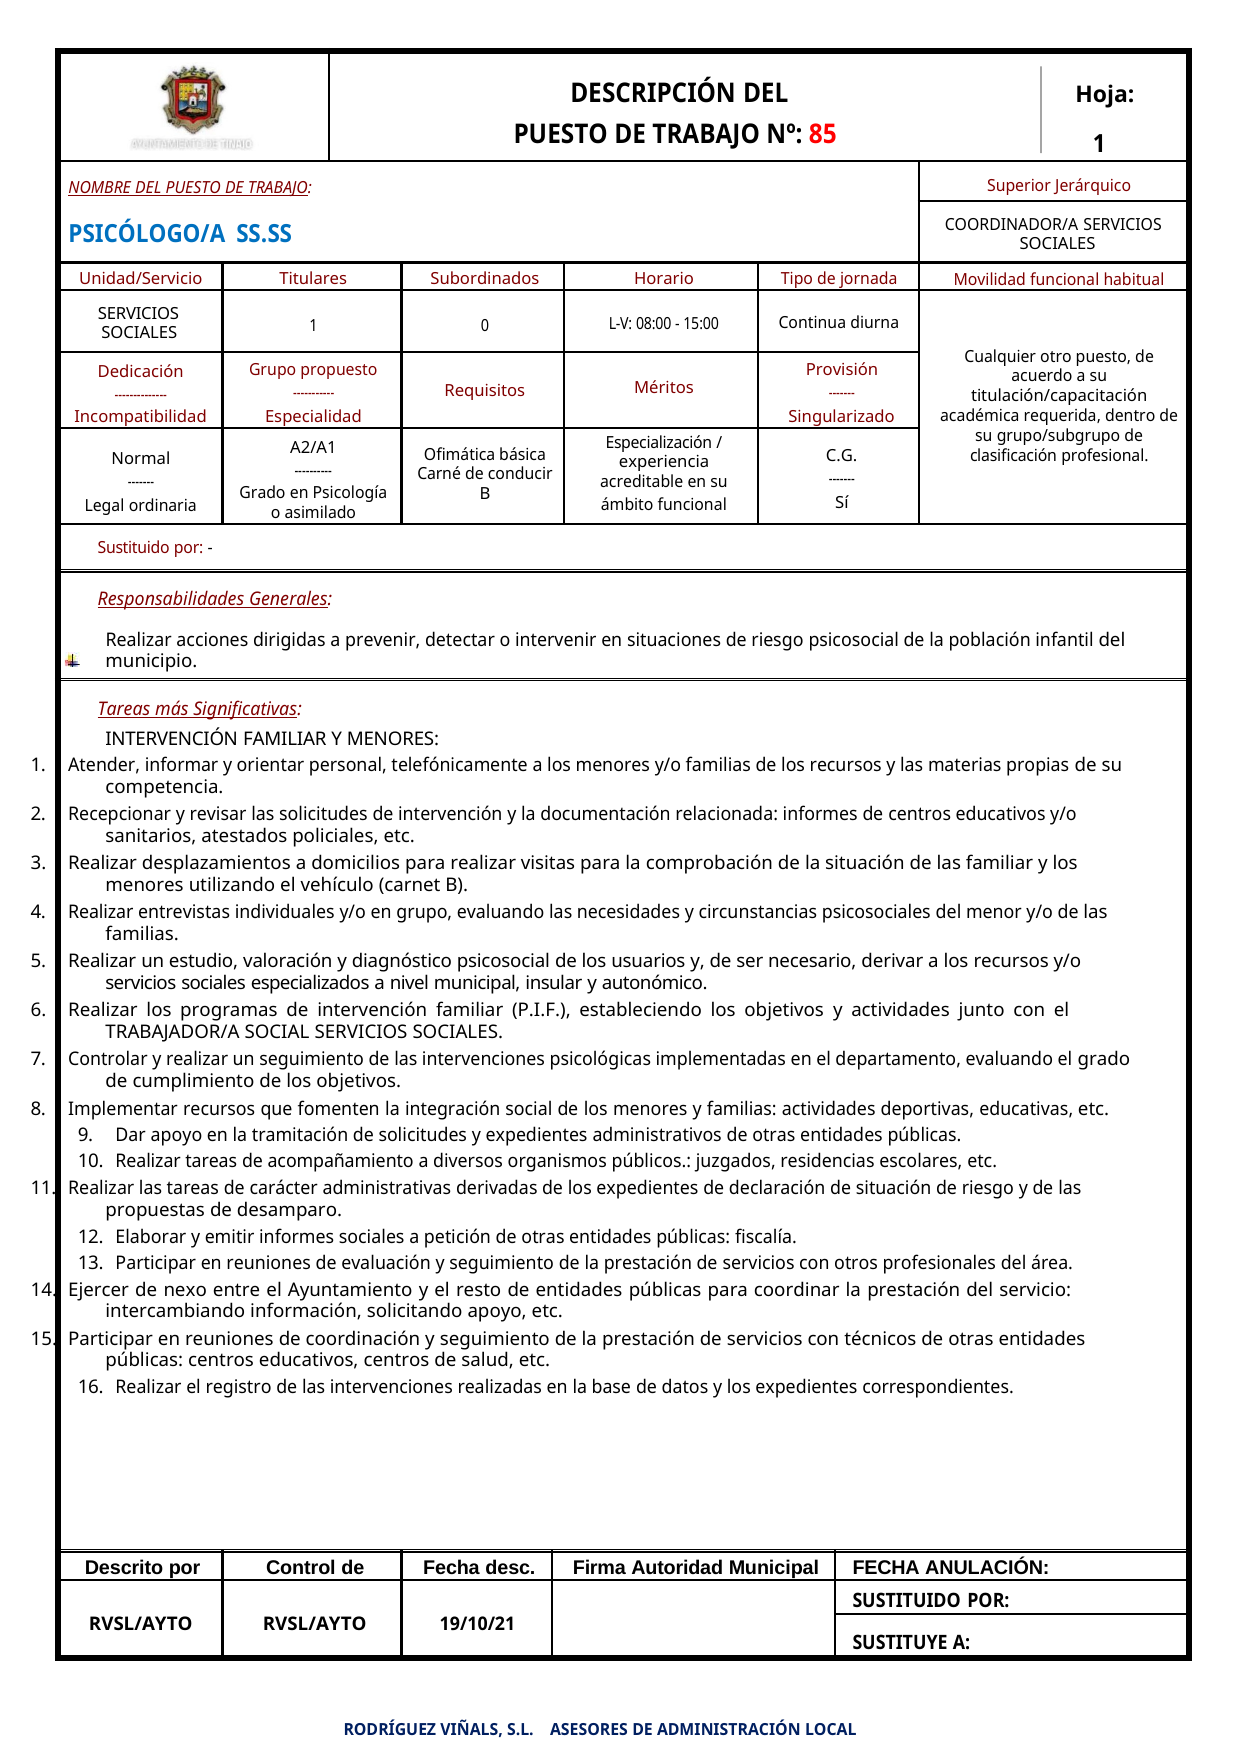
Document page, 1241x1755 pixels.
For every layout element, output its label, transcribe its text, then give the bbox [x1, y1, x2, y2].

table_cell Ofimática básica Carné de conducir B [403, 429, 563, 523]
table_cell SERVICIOS SOCIALES [61, 291, 221, 351]
table_header DESCRIPCIÓN DEL Hoja: PUESTO DE TRABAJO Nº: 85 1 [330, 54, 1186, 160]
table_cell Tipo de jornada [759, 264, 918, 289]
table_cell 0 [403, 291, 563, 351]
table_cell [553, 1581, 834, 1655]
table_cell Cualquier otro puesto, de acuerdo a su titulación/capacitación académica requerida, dentro de su grupo/subgrupo de clasificación profesional. [920, 291, 1186, 523]
table_cell Provisión ------- Singularizado [759, 353, 918, 427]
table_cell Movilidad funcional habitual [920, 264, 1186, 289]
table_header [61, 54, 328, 160]
table_cell Responsabilidades Generales: Realizar acciones dirigidas a prevenir, detectar o intervenir en situaciones de riesgo psicosocial de la población infantil del municipio. [61, 573, 1186, 678]
table_cell Horario [565, 264, 757, 289]
table_cell Sustituido por: - [61, 525, 1186, 569]
table_cell Descrito por [61, 1553, 221, 1579]
table_cell Firma Autoridad Municipal [553, 1553, 834, 1579]
table_cell 19/10/21 [403, 1581, 551, 1655]
table_cell C.G. ------- Sí [759, 429, 918, 523]
table_cell Unidad/Servicio [61, 264, 221, 289]
table_cell Especialización / experiencia acreditable en su ámbito funcional [565, 429, 757, 523]
table_cell Méritos [565, 353, 757, 427]
table_cell SUSTITUYE A: [836, 1615, 1186, 1655]
table_cell FECHA ANULACIÓN: [836, 1553, 1186, 1579]
table_cell RVSL/AYTO [224, 1581, 400, 1655]
table_cell Dedicación -------------- Incompatibilidad [61, 353, 221, 427]
table_cell Grupo propuesto ----------- Especialidad [224, 353, 400, 427]
table_cell Requisitos [403, 353, 563, 427]
table_cell SUSTITUIDO POR: [836, 1581, 1186, 1613]
table_cell Control de [224, 1553, 400, 1579]
table_cell Normal ------- Legal ordinaria [61, 429, 221, 523]
table_cell NOMBRE DEL PUESTO DE TRABAJO: PSICÓLOGO/A SS.SS [61, 162, 918, 261]
table_cell L-V: 08:00 - 15:00 [565, 291, 757, 351]
table_cell RVSL/AYTO [61, 1581, 221, 1655]
table_cell Titulares [224, 264, 400, 289]
table_cell Continua diurna [759, 291, 918, 351]
table_cell Tareas más Significativas: INTERVENCIÓN FAMILIAR Y MENORES: Atender, informar y orientar personal, telefónicamente a los menores y/o familias de los recursos y las materias propias de su competencia. Recepcionar y revisar las solicitudes de intervención y la documentación relacionada: informes de centros educativos y/o sanitarios, atestados policiales, etc. Realizar desplazamientos a domicilios para realizar visitas para la comprobación de la situación de las familiar y los menores utilizando el vehículo (carnet B). Realizar entrevistas individuales y/o en grupo, evaluando las necesidades y circunstancias psicosociales del menor y/o de las familias. Realizar un estudio, valoración y diagnóstico psicosocial de los usuarios y, de ser necesario, derivar a los recursos y/o servicios sociales especializados a nivel municipal, insular y autonómico. Realizar los programas de intervención familiar (P.I.F.), estableciendo los objetivos y actividades junto con el TRABAJADOR/A SOCIAL SERVICIOS SOCIALES. Controlar y realizar un seguimiento de las intervenciones psicológicas implementadas en el departamento, evaluando el grado de cumplimiento de los objetivos. Implementar recursos que fomenten la integración social de los menores y familias: actividades deportivas, educativas, etc. Dar apoyo en la tramitación de solicitudes y expedientes administrativos de otras entidades públicas. Realizar tareas de acompañamiento a diversos organismos públicos.: juzgados, residencias escolares, etc. Realizar las tareas de carácter administrativas derivadas de los expedientes de declaración de situación de riesgo y de las propuestas de desamparo. Elaborar y emitir informes sociales a petición de otras entidades públicas: fiscalía. Participar en reuniones de evaluación y seguimiento de la prestación de servicios con otros profesionales del área. Ejercer de nexo entre el Ayuntamiento y el resto de entidades públicas para coordinar la prestación del servicio: intercambiando información, solicitando apoyo, etc. Participar en reuniones de coordinación y seguimiento de la prestación de servicios con técnicos de otras entidades públicas: centros educativos, centros de salud, etc. Realizar el registro de las intervenciones realizadas en la base de datos y los expedientes correspondientes. [61, 681, 1186, 1549]
table_cell Superior Jerárquico [920, 162, 1186, 199]
table_cell A2/A1 ---------- Grado en Psicología o asimilado [224, 429, 400, 523]
table_cell COORDINADOR/A SERVICIOS SOCIALES [920, 202, 1186, 261]
table_cell Subordinados [403, 264, 563, 289]
table_cell 1 [224, 291, 400, 351]
table_cell Fecha desc. [403, 1553, 551, 1579]
